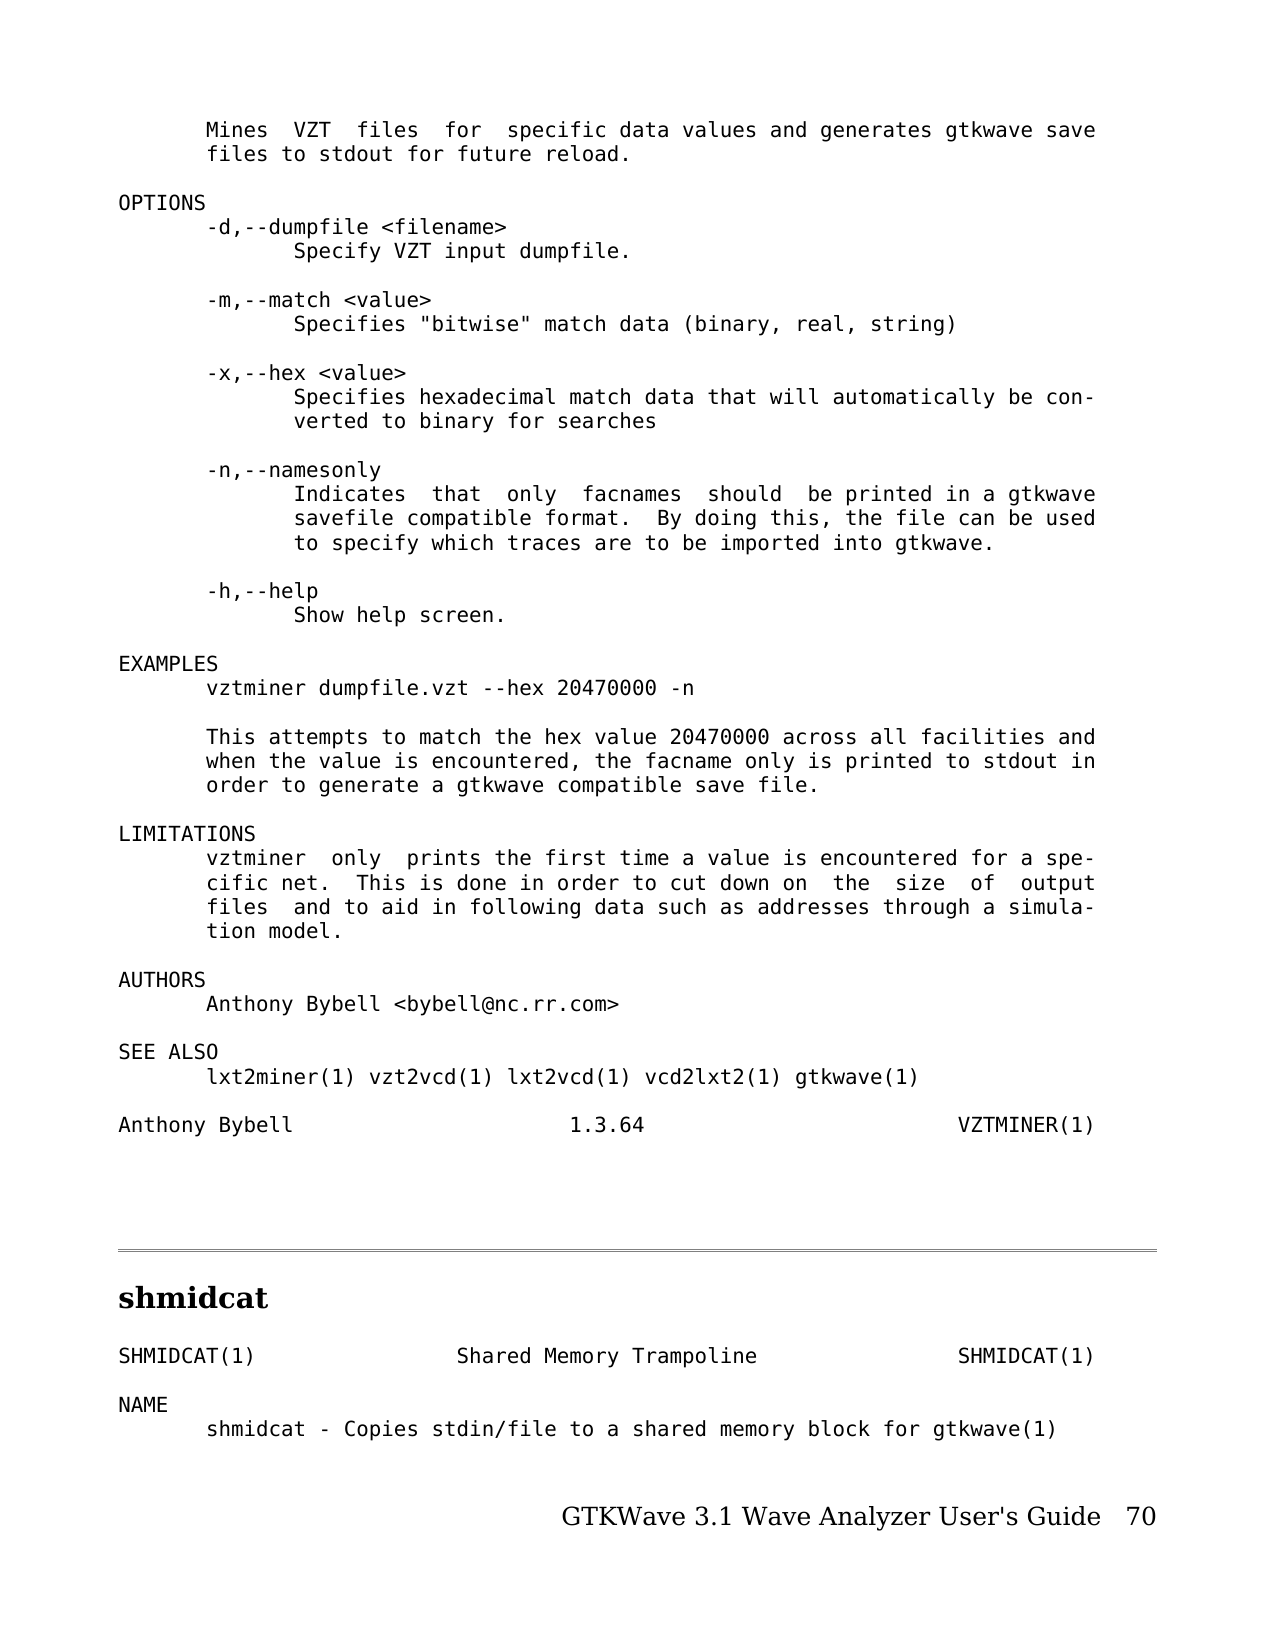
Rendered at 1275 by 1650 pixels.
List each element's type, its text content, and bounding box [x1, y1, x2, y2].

text order to generate a gtkwave compatible save file. [118, 773, 1157, 798]
text savefile compatible format. By doing this, the file can be used [118, 506, 1157, 531]
text OPTIONS [118, 191, 1157, 215]
text shmidcat - Copies stdin/file to a shared memory block for gtkwave(1) [118, 1417, 1157, 1441]
text SEE ALSO [118, 1040, 1157, 1065]
text lxt2miner(1) vzt2vcd(1) lxt2vcd(1) vcd2lxt2(1) gtkwave(1) [118, 1065, 1157, 1089]
text Anthony Bybell 1.3.64 VZTMINER(1) [118, 1113, 1157, 1137]
text SHMIDCAT(1) Shared Memory Trampoline SHMIDCAT(1) [118, 1344, 1157, 1369]
text EXAMPLES [118, 652, 1157, 676]
text LIMITATIONS [118, 822, 1157, 846]
text files and to aid in following data such as addresses through a simula- [118, 895, 1157, 919]
text -x,--hex <value> [118, 361, 1157, 385]
text This attempts to match the hex value 20470000 across all facilities and [118, 725, 1157, 749]
text Mines VZT files for specific data values and generates gtkwave save [118, 118, 1157, 142]
text Specifies "bitwise" match data (binary, real, string) [118, 312, 1157, 337]
text -m,--match <value> [118, 288, 1157, 312]
text -d,--dumpfile <filename> [118, 215, 1157, 239]
text Show help screen. [118, 603, 1157, 628]
text Specifies hexadecimal match data that will automatically be con- [118, 385, 1157, 409]
text Indicates that only facnames should be printed in a gtkwave [118, 482, 1157, 506]
text Specify VZT input dumpfile. [118, 239, 1157, 264]
text shmidcat [118, 1281, 1157, 1315]
text -h,--help [118, 579, 1157, 603]
text tion model. [118, 919, 1157, 943]
text verted to binary for searches [118, 409, 1157, 434]
text to specify which traces are to be imported into gtkwave. [118, 531, 1157, 555]
text files to stdout for future reload. [118, 142, 1157, 167]
text AUTHORS [118, 968, 1157, 992]
text Anthony Bybell <bybell@nc.rr.com> [118, 992, 1157, 1016]
text when the value is encountered, the facname only is printed to stdout in [118, 749, 1157, 773]
text cific net. This is done in order to cut down on the size of output [118, 871, 1157, 895]
text -n,--namesonly [118, 458, 1157, 482]
text vztminer dumpfile.vzt --hex 20470000 -n [118, 676, 1157, 701]
text NAME [118, 1393, 1157, 1417]
text vztminer only prints the first time a value is encountered for a spe- [118, 846, 1157, 871]
